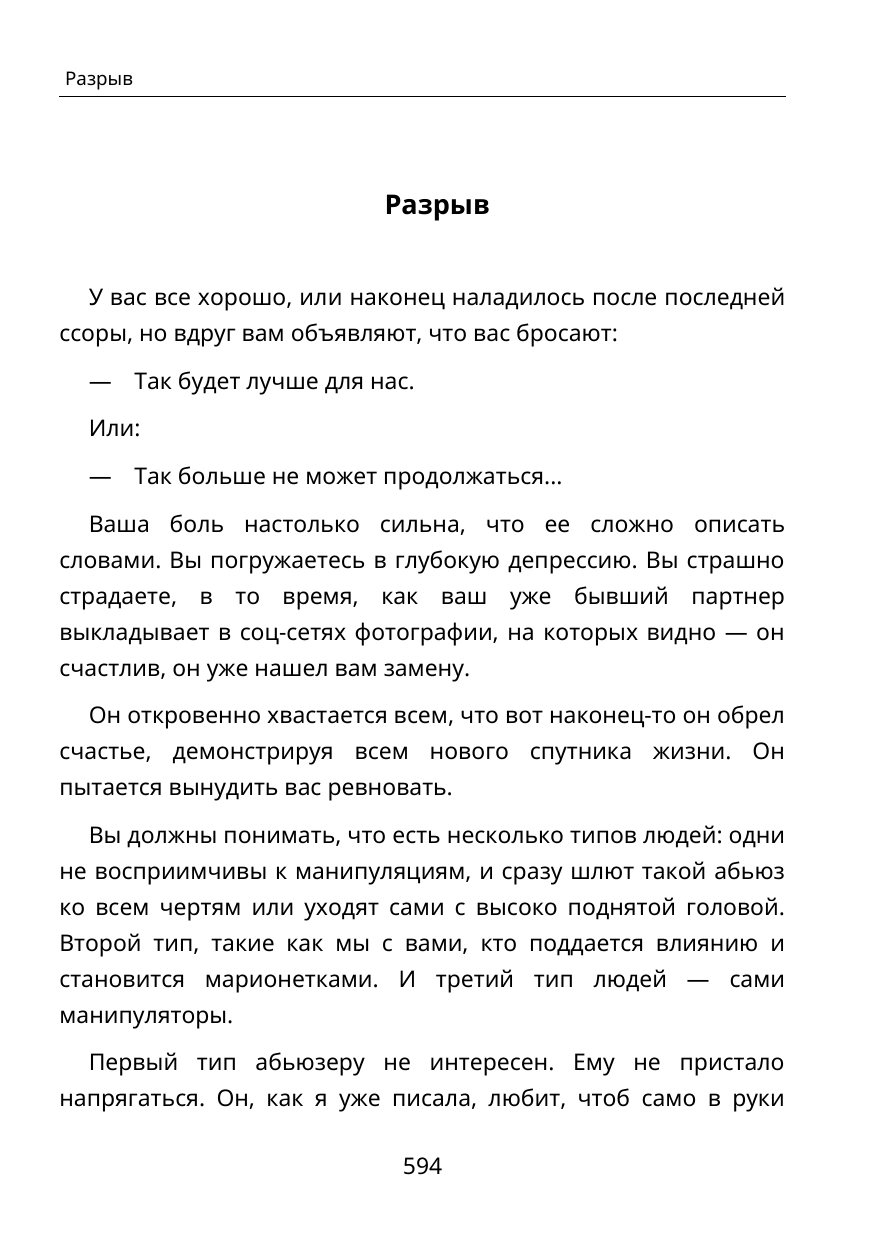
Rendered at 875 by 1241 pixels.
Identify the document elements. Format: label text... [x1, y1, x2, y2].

list Так больше не может продолжаться... [59, 460, 786, 491]
text Вы должны понимать, что есть несколько типов людей: одни не восприимчивы к манипуляциям, и сразу шлют такой абьюз ко всем чертям или уходят сами с высоко поднятой головой. Второй тип, такие как мы с вами, кто поддается влиянию и становится марионетками. И третий тип людей — сами манипуляторы. [59, 819, 786, 1030]
text Или: [59, 412, 786, 444]
text Первый тип абьюзеру не интересен. Ему не пристало напрягаться. Он, как я уже писала, любит, чтоб само в руки [59, 1046, 786, 1113]
list Так будет лучше для нас. [59, 365, 786, 396]
text Он откровенно хвастается всем, что вот наконец-то он обрел счастье, демонстрируя всем нового спутника жизни. Он пытается вынудить вас ревновать. [59, 699, 786, 802]
text У вас все хорошо, или наконец наладилось после последней ссоры, но вдруг вам объявляют, что вас бросают: [59, 281, 786, 348]
subtitle Разрыв [59, 185, 786, 222]
text Ваша боль настолько сильна, что ее сложно описать словами. Вы погружаетесь в глубокую депрессию. Вы страшно страдаете, в то время, как ваш уже бывший партнер выкладывает в соц-сетях фотографии, на которых видно — он счастлив, он уже нашел вам замену. [59, 508, 786, 683]
